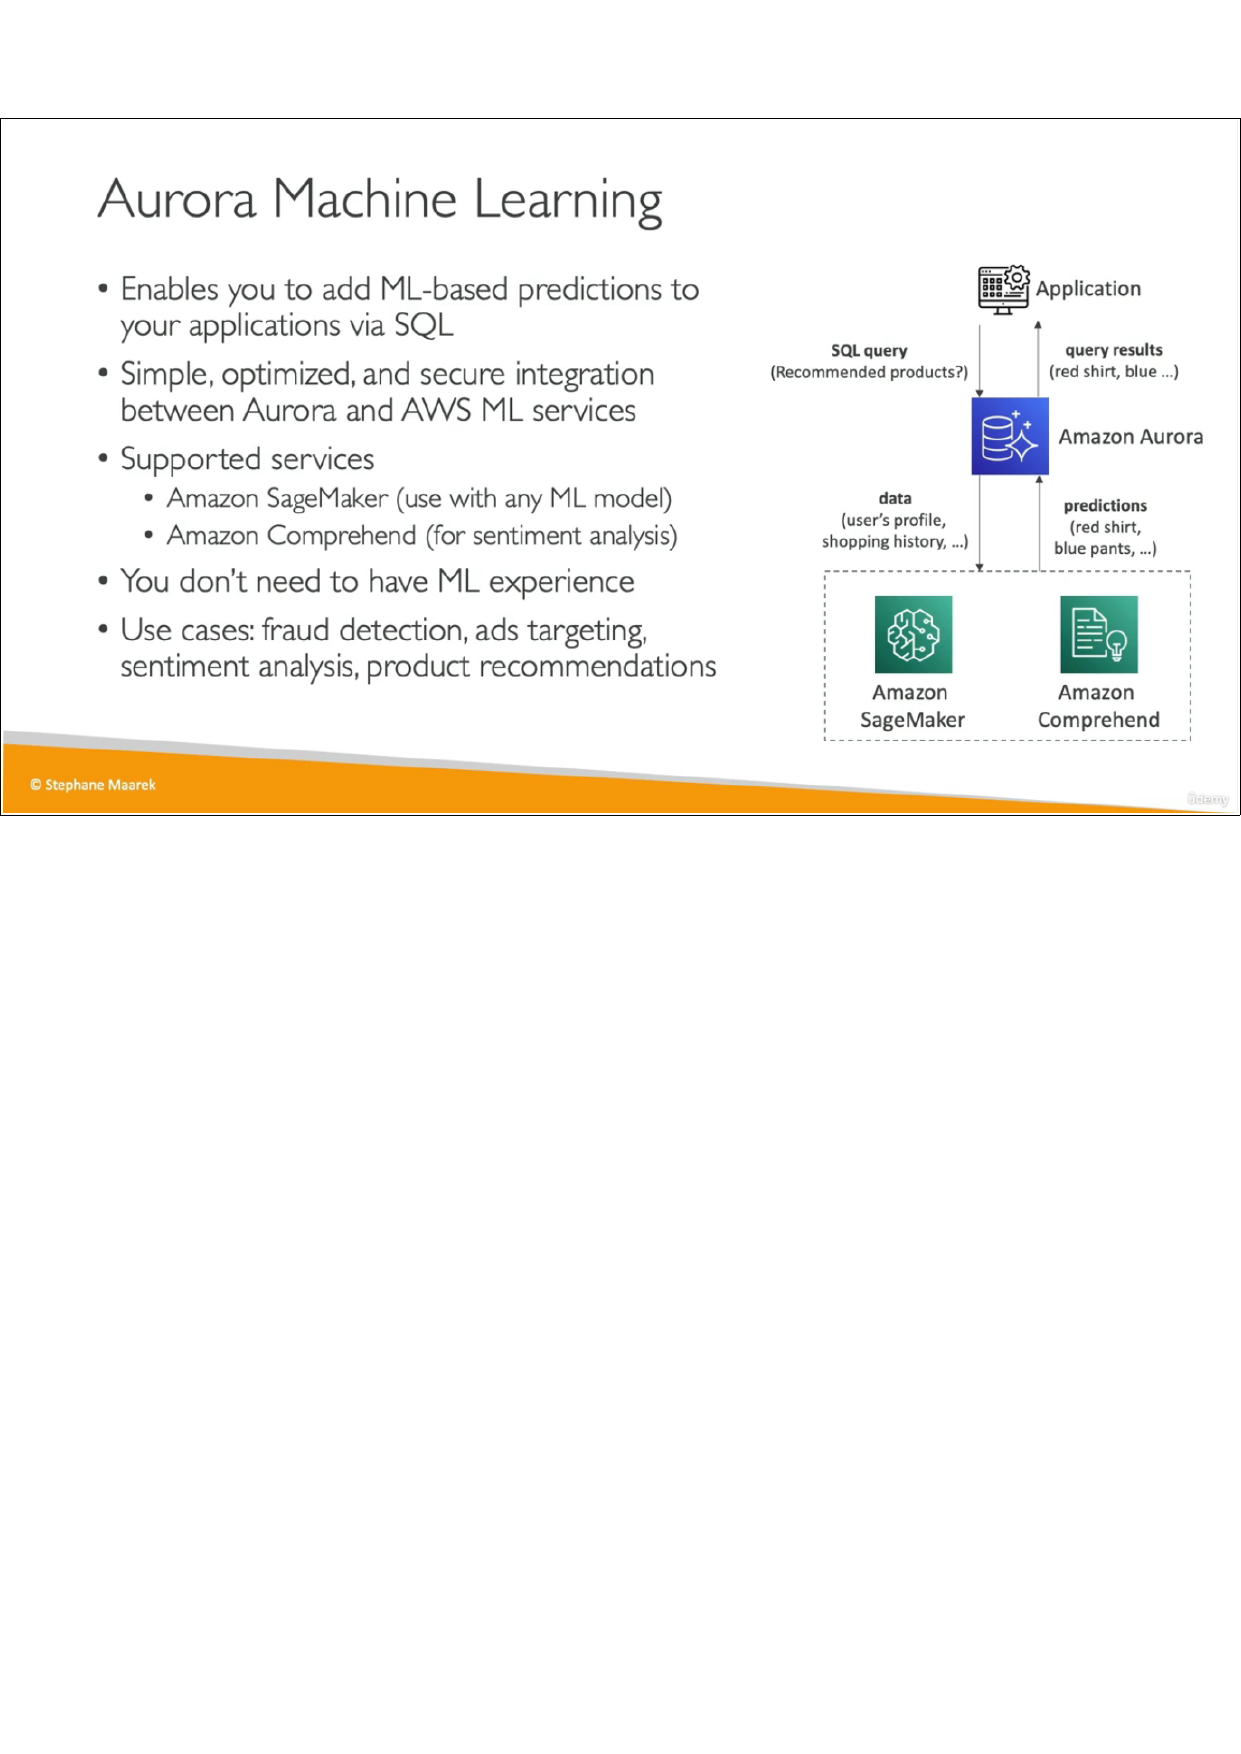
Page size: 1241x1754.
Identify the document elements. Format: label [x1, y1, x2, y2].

picture [3, 121, 1238, 813]
